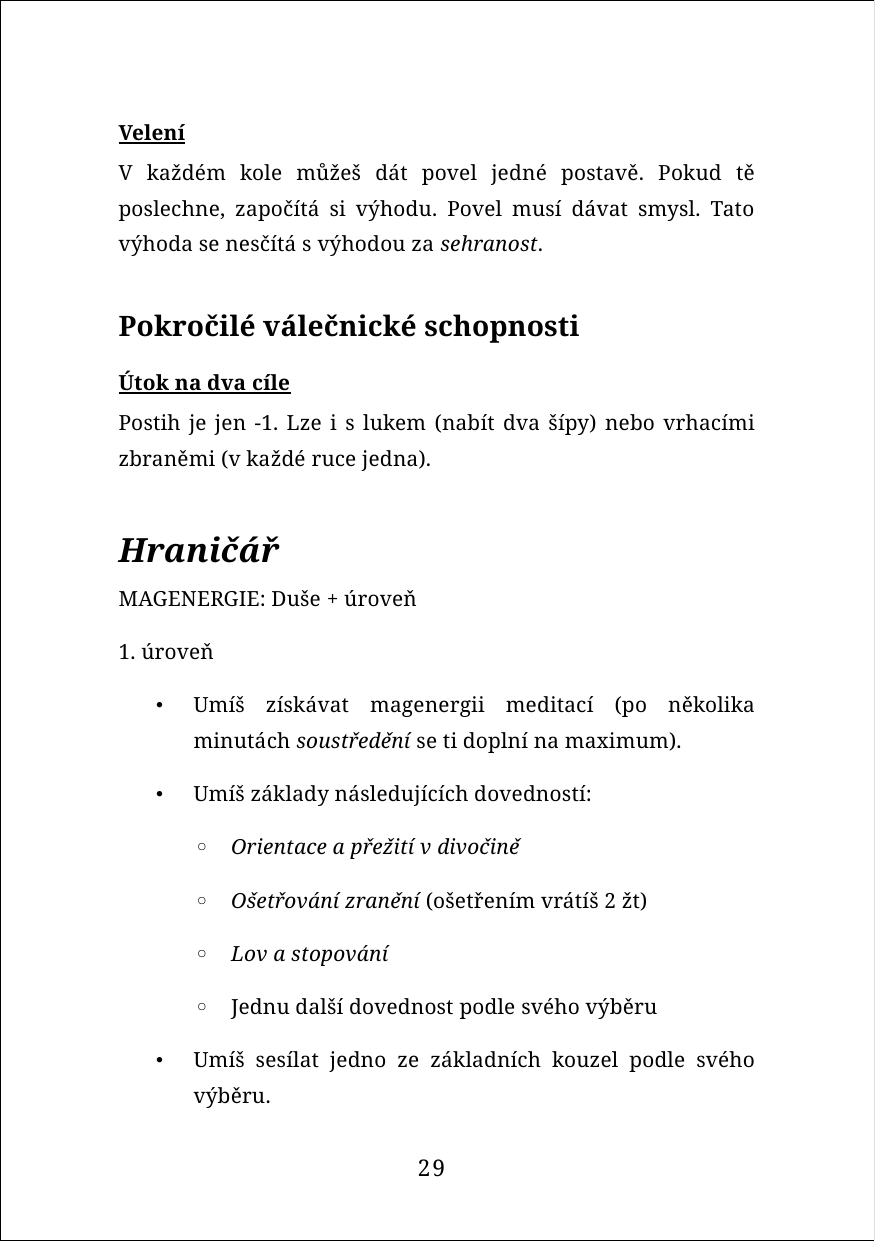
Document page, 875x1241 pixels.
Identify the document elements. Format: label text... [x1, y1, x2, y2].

list Umíš sesílat jedno ze základních kouzel podle svého výběru. [156, 1045, 756, 1109]
list Ošetřování zranění (ošetřením vrátíš 2 žt) [193, 886, 756, 914]
subtitle Útok na dva cíle [118, 368, 756, 397]
text MAGENERGIE: Duše + úroveň [118, 584, 756, 612]
list Lov a stopování [193, 939, 756, 967]
list Orientace a přežití v divočině [193, 832, 756, 861]
subtitle Hraničář [118, 527, 756, 572]
subtitle Velení [118, 118, 756, 147]
text Postih je jen -1. Lze i s lukem (nabít dva šípy) nebo vrhacími zbraněmi (v každé ruce jedna). [118, 408, 756, 472]
text 1. úroveň [118, 637, 756, 666]
list Umíš základy následujících dovedností: [156, 779, 756, 808]
subtitle Pokročilé válečnické schopnosti [118, 306, 756, 345]
list Jednu další dovednost podle svého výběru [193, 992, 756, 1021]
text V každém kole můžeš dát povel jedné postavě. Pokud tě poslechne, započítá si výhodu. Povel musí dávat smysl. Tato výhoda se nesčítá s výhodou za sehranost. [118, 158, 756, 258]
list Umíš získávat magenergii meditací (po několika minutách soustředění se ti doplní na maximum). [156, 691, 756, 754]
